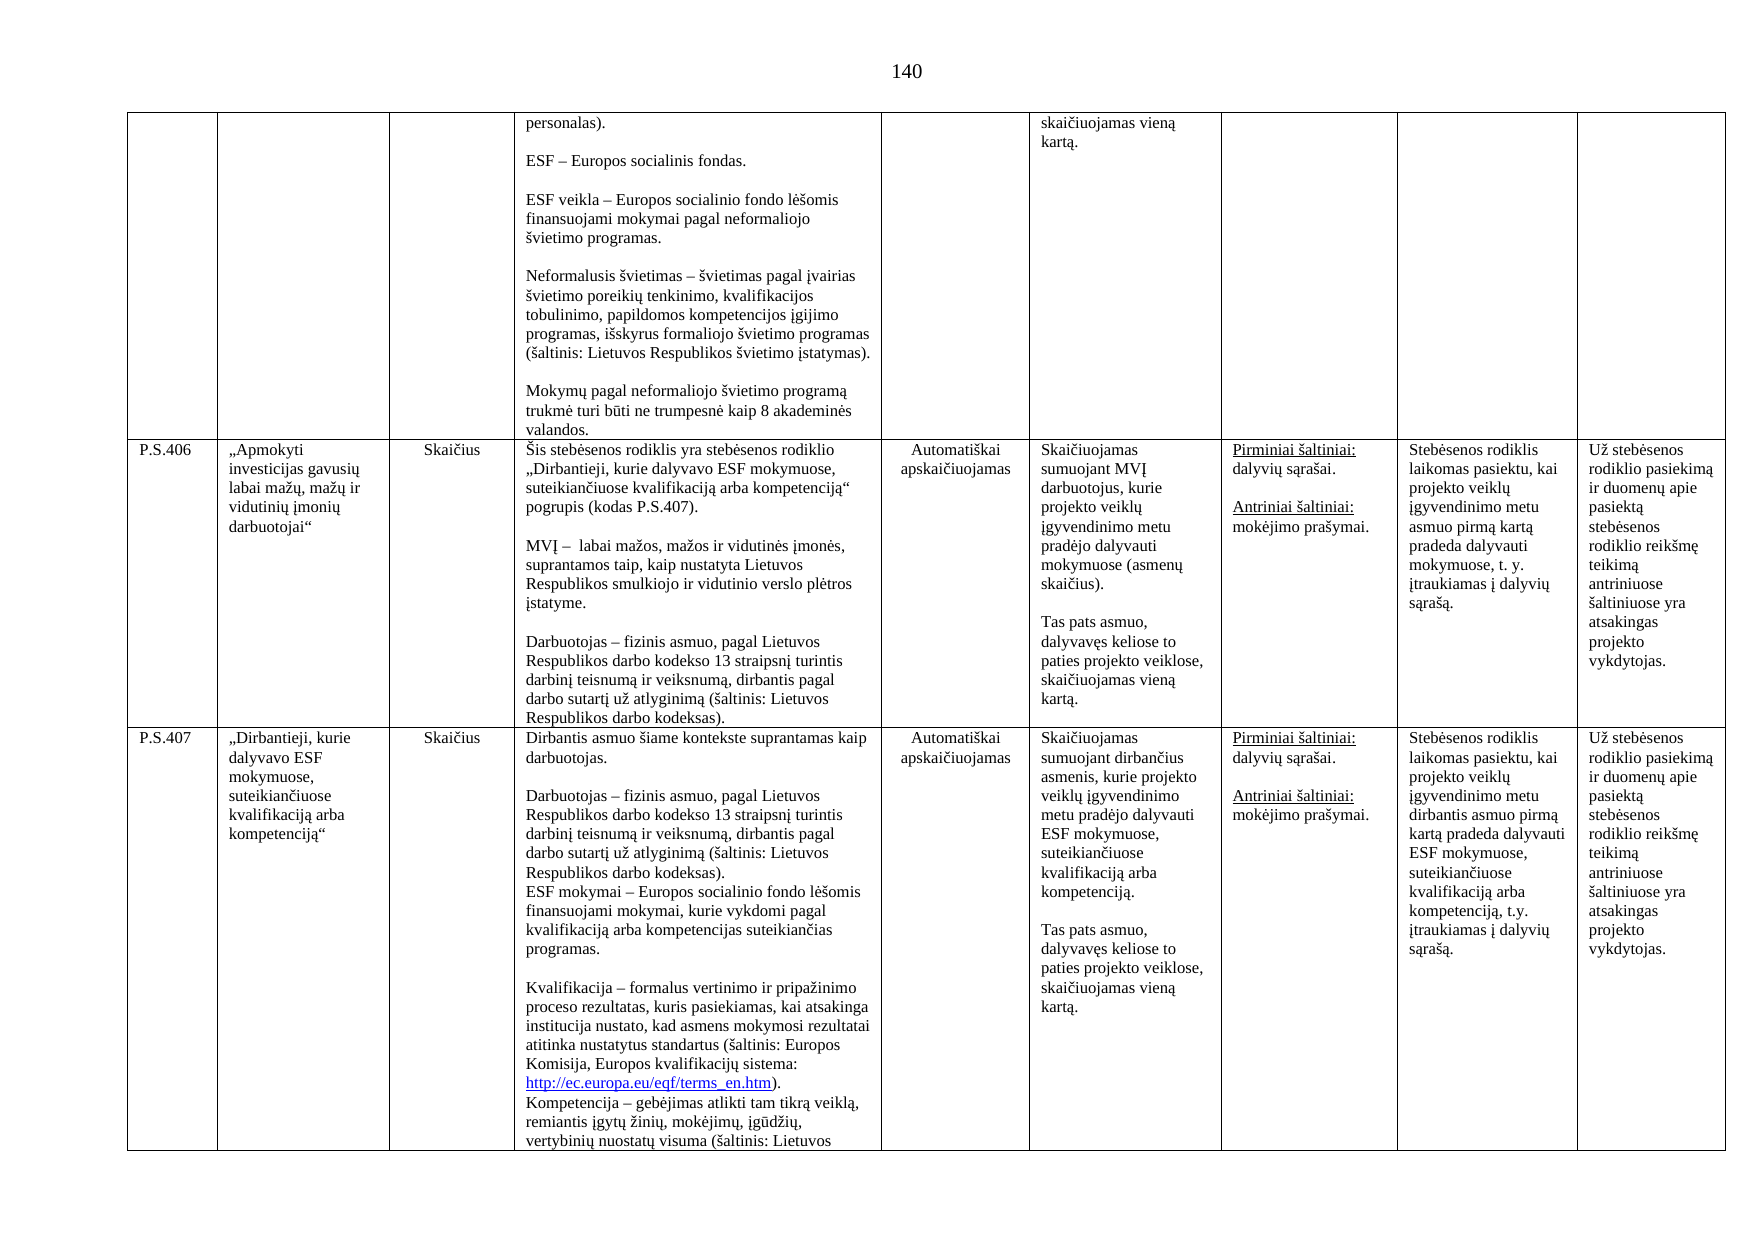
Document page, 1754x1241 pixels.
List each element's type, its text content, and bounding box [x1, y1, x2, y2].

table_cell Dirbantis asmuo šiame kontekste suprantamas kaip darbuotojas. Darbuotojas – fizinis asmuo, pagal Lietuvos Respublikos darbo kodekso 13 straipsnį turintis darbinį teisnumą ir veiksnumą, dirbantis pagal darbo sutartį už atlyginimą (šaltinis: Lietuvos Respublikos darbo kodeksas). ESF mokymai – Europos socialinio fondo lėšomis finansuojami mokymai, kurie vykdomi pagal kvalifikaciją arba kompetencijas suteikiančias programas. Kvalifikacija – formalus vertinimo ir pripažinimo proceso rezultatas, kuris pasiekiamas, kai atsakinga institucija nustato, kad asmens mokymosi rezultatai atitinka nustatytus standartus (šaltinis: Europos Komisija, Europos kvalifikacijų sistema: http://ec.europa.eu/eqf/terms_en.htm). Kompetencija – gebėjimas atlikti tam tikrą veiklą, remiantis įgytų žinių, mokėjimų, įgūdžių, vertybinių nuostatų visuma (šaltinis: Lietuvos [515, 728, 881, 1150]
table_cell „Dirbantieji, kurie dalyvavo ESF mokymuose, suteikiančiuose kvalifikaciją arba kompetenciją“ [218, 728, 389, 1150]
table_cell P.S.407 [128, 728, 217, 1150]
table_cell [218, 113, 389, 439]
table_cell personalas). ESF – Europos socialinis fondas. ESF veikla – Europos socialinio fondo lėšomis finansuojami mokymai pagal neformaliojo švietimo programas. Neformalusis švietimas – švietimas pagal įvairias švietimo poreikių tenkinimo, kvalifikacijos tobulinimo, papildomos kompetencijos įgijimo programas, išskyrus formaliojo švietimo programas (šaltinis: Lietuvos Respublikos švietimo įstatymas). Mokymų pagal neformaliojo švietimo programą trukmė turi būti ne trumpesnė kaip 8 akademinės valandos. [515, 113, 881, 439]
table_cell Pirminiai šaltiniai: dalyvių sąrašai. Antriniai šaltiniai: mokėjimo prašymai. [1222, 728, 1397, 1150]
table_cell Už stebėsenos rodiklio pasiekimą ir duomenų apie pasiektą stebėsenos rodiklio reikšmę teikimą antriniuose šaltiniuose yra atsakingas projekto vykdytojas. [1578, 440, 1725, 727]
table_cell Skaičius [390, 440, 514, 727]
table_cell [1398, 113, 1577, 439]
table_cell [882, 113, 1029, 439]
table_cell Skaičiuojamas sumuojant MVĮ darbuotojus, kurie projekto veiklų įgyvendinimo metu pradėjo dalyvauti mokymuose (asmenų skaičius). Tas pats asmuo, dalyvavęs keliose to paties projekto veiklose, skaičiuojamas vieną kartą. [1030, 440, 1221, 727]
table_cell [1222, 113, 1397, 439]
table_cell [128, 113, 217, 439]
table_cell Pirminiai šaltiniai: dalyvių sąrašai. Antriniai šaltiniai: mokėjimo prašymai. [1222, 440, 1397, 727]
table_cell P.S.406 [128, 440, 217, 727]
table_cell Šis stebėsenos rodiklis yra stebėsenos rodiklio „Dirbantieji, kurie dalyvavo ESF mokymuose, suteikiančiuose kvalifikaciją arba kompetenciją“ pogrupis (kodas P.S.407). MVĮ – labai mažos, mažos ir vidutinės įmonės, suprantamos taip, kaip nustatyta Lietuvos Respublikos smulkiojo ir vidutinio verslo plėtros įstatyme. Darbuotojas – fizinis asmuo, pagal Lietuvos Respublikos darbo kodekso 13 straipsnį turintis darbinį teisnumą ir veiksnumą, dirbantis pagal darbo sutartį už atlyginimą (šaltinis: Lietuvos Respublikos darbo kodeksas). [515, 440, 881, 727]
table_cell Už stebėsenos rodiklio pasiekimą ir duomenų apie pasiektą stebėsenos rodiklio reikšmę teikimą antriniuose šaltiniuose yra atsakingas projekto vykdytojas. [1578, 728, 1725, 1150]
table_cell Skaičiuojamas sumuojant dirbančius asmenis, kurie projekto veiklų įgyvendinimo metu pradėjo dalyvauti ESF mokymuose, suteikiančiuose kvalifikaciją arba kompetenciją. Tas pats asmuo, dalyvavęs keliose to paties projekto veiklose, skaičiuojamas vieną kartą. [1030, 728, 1221, 1150]
table_cell Skaičius [390, 728, 514, 1150]
table_cell Automatiškai apskaičiuojamas [882, 440, 1029, 727]
table_cell Stebėsenos rodiklis laikomas pasiektu, kai projekto veiklų įgyvendinimo metu dirbantis asmuo pirmą kartą pradeda dalyvauti ESF mokymuose, suteikiančiuose kvalifikaciją arba kompetenciją, t.y. įtraukiamas į dalyvių sąrašą. [1398, 728, 1577, 1150]
table_cell Stebėsenos rodiklis laikomas pasiektu, kai projekto veiklų įgyvendinimo metu asmuo pirmą kartą pradeda dalyvauti mokymuose, t. y. įtraukiamas į dalyvių sąrašą. [1398, 440, 1577, 727]
table_cell „Apmokyti investicijas gavusių labai mažų, mažų ir vidutinių įmonių darbuotojai“ [218, 440, 389, 727]
table_cell [390, 113, 514, 439]
table_cell Automatiškai apskaičiuojamas [882, 728, 1029, 1150]
table_cell [1578, 113, 1725, 439]
table_cell skaičiuojamas vieną kartą. [1030, 113, 1221, 439]
